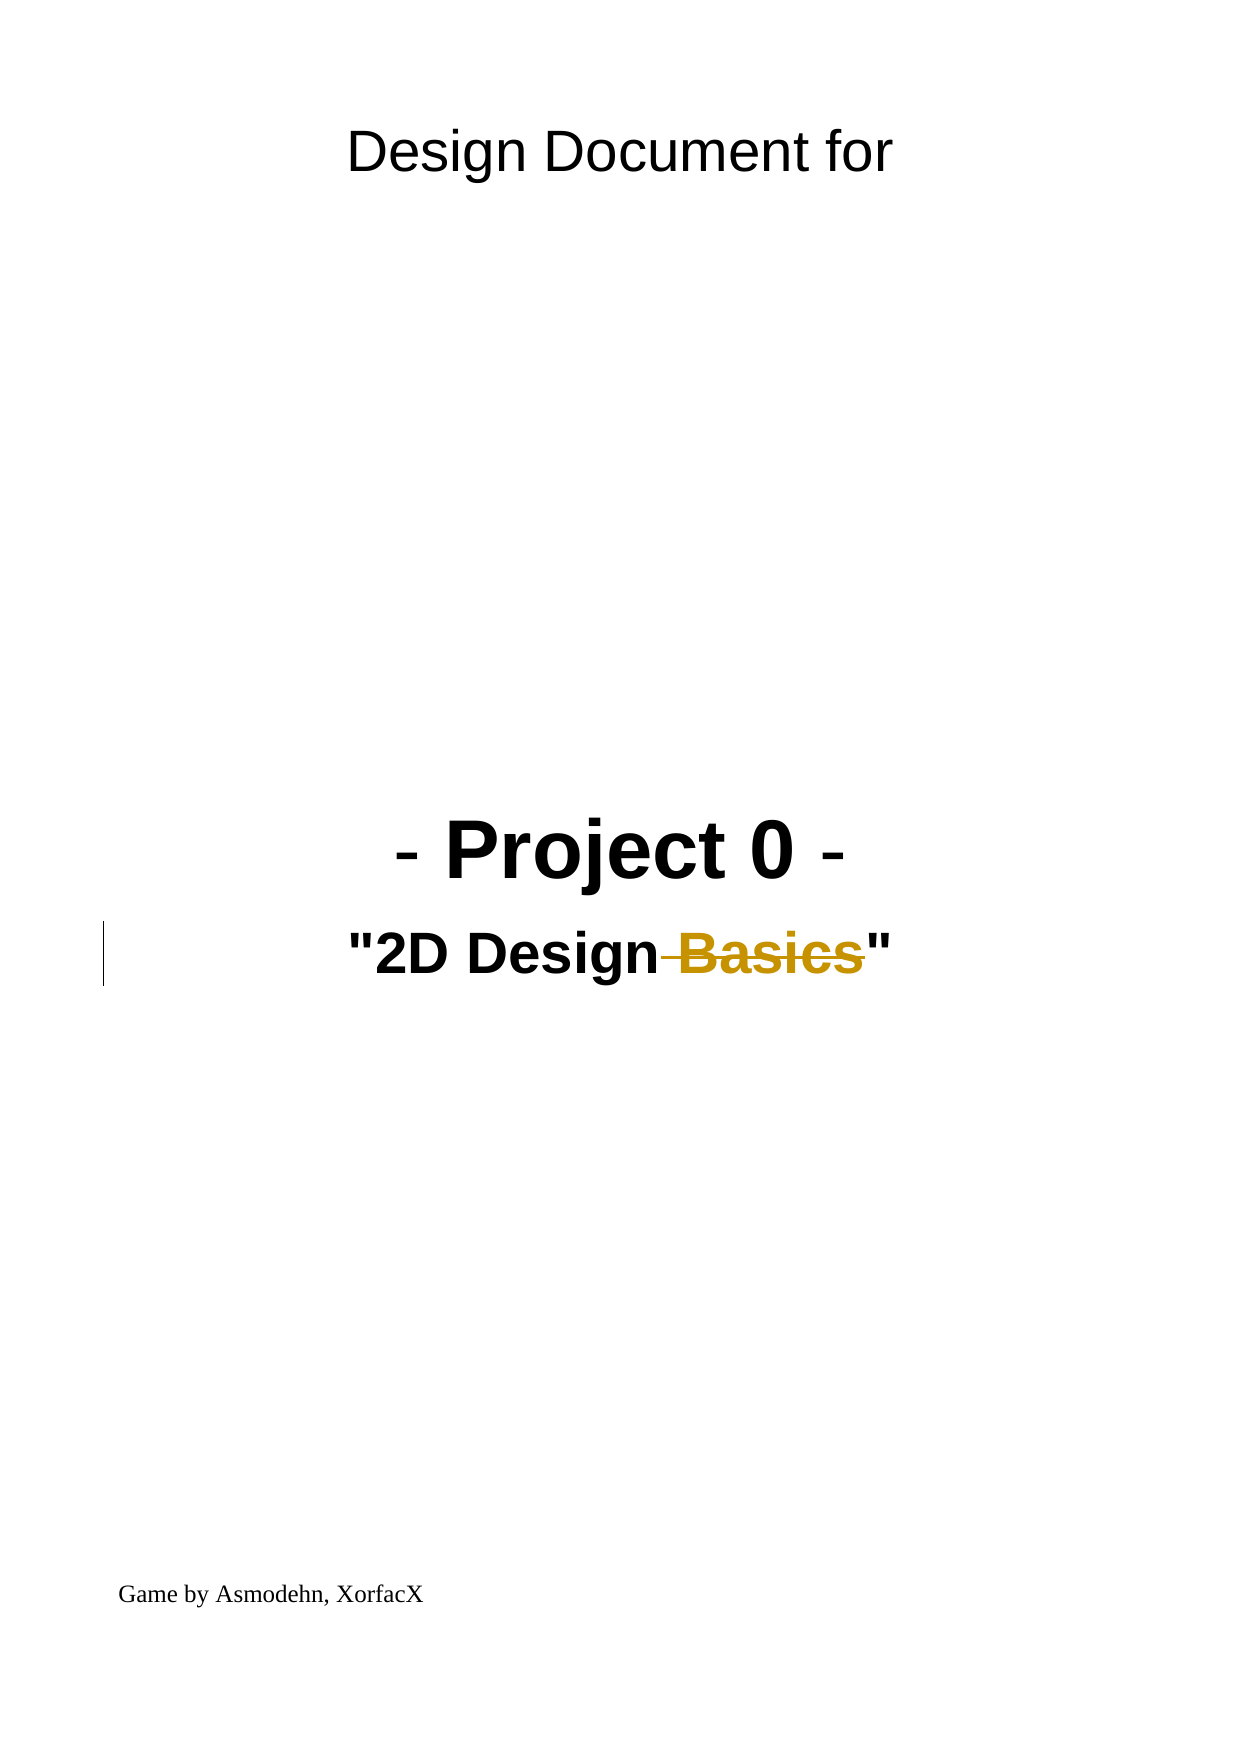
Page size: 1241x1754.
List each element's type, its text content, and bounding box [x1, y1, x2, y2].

subtitle "2D Design" [118, 921, 1122, 986]
subtitle - Project 0 - [118, 803, 1122, 896]
subtitle Design Document for [118, 118, 1122, 183]
text Game by Asmodehn, XorfacX [118, 1580, 1122, 1608]
